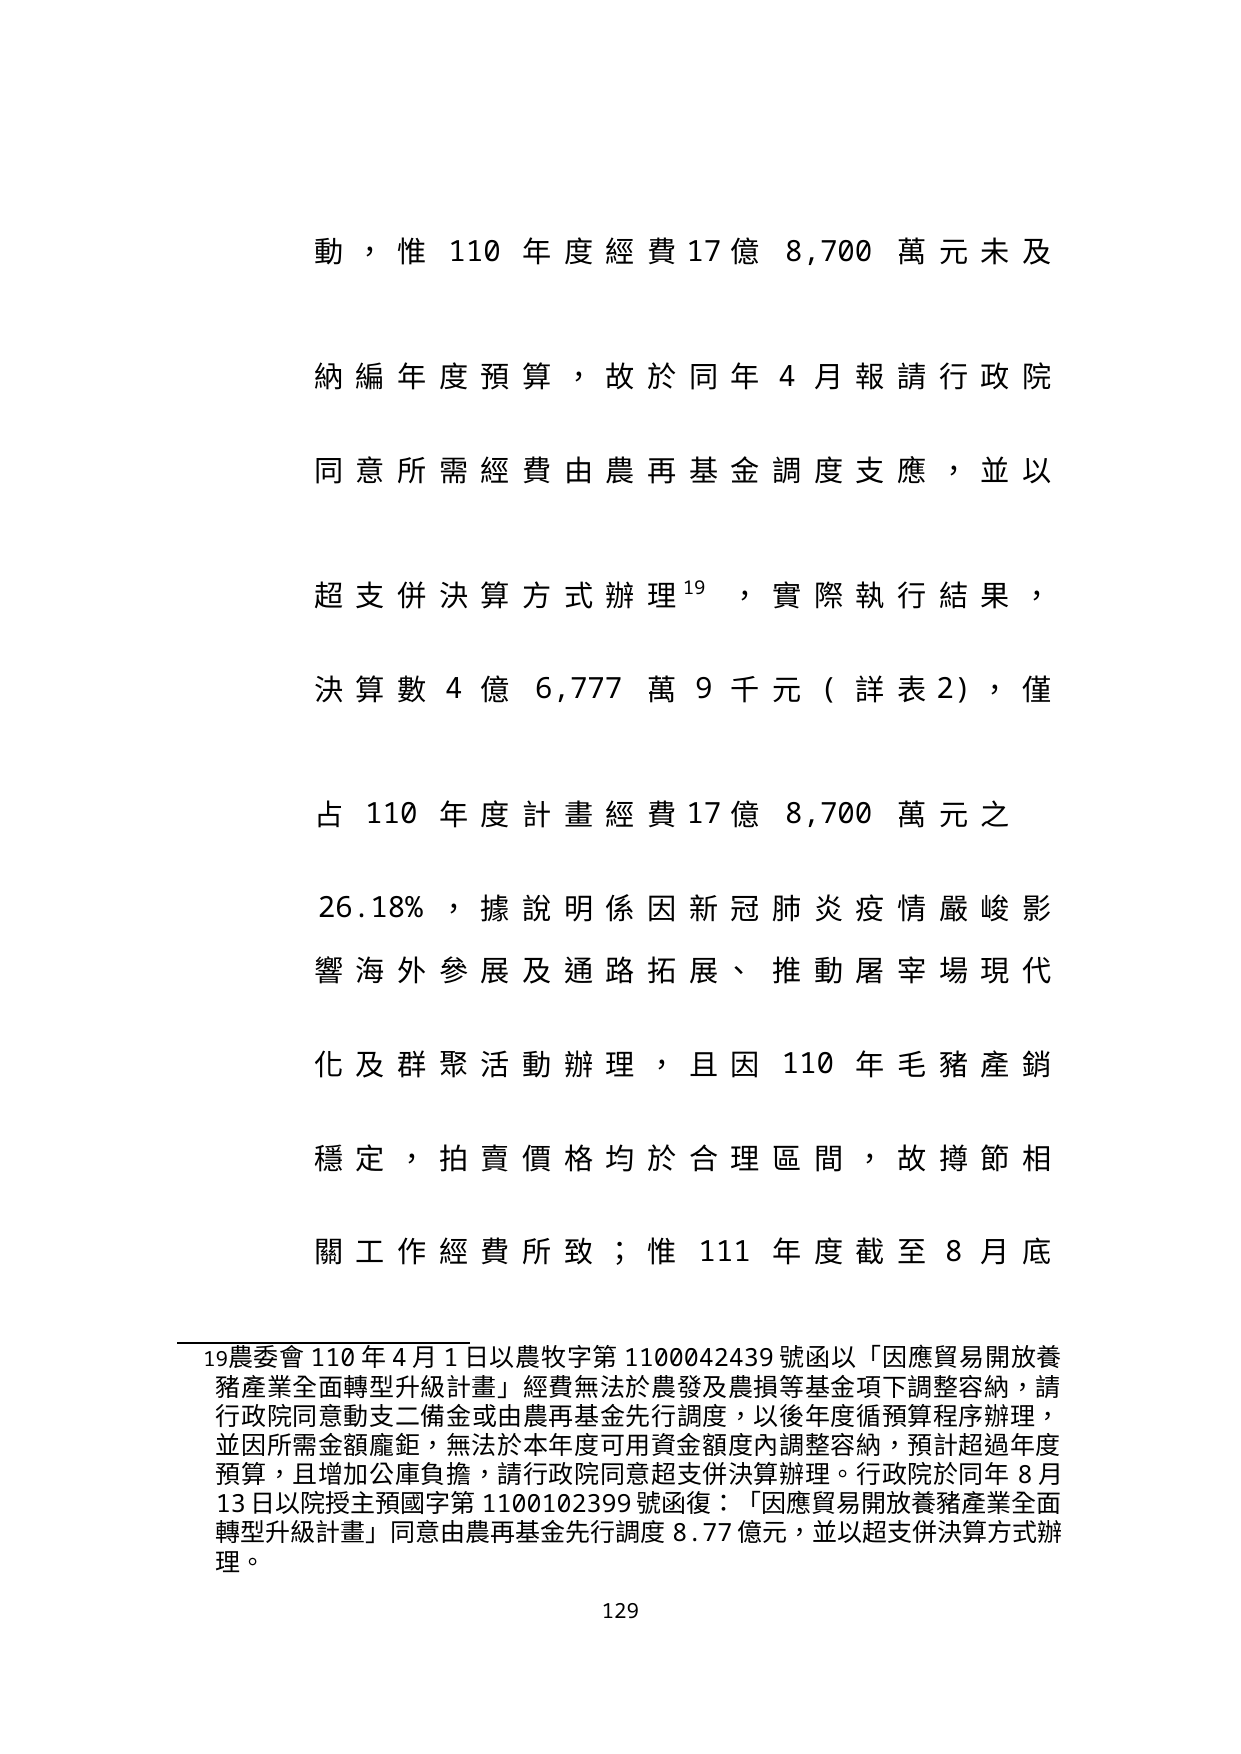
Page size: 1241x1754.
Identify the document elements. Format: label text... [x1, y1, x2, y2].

text 動，惟110年度經費17億8,700萬元未及納編年度預算，故於同年4月報請行政院同意所需經費由農再基金調度支應，並以超支併決算方式辦理，實際執行結果，決算數4億6,777萬9千元(詳表2)，僅占110年度計畫經費17億8,700萬元之26.18%，據說明係因新冠肺炎疫情嚴峻影響海外參展及通路拓展、推動屠宰場現代化及群聚活動辦理，且因110年毛豬產銷穩定，拍賣價格均於合理區間，故撙節相關工作經費所致；惟111年度截至8月底 [271, 177, 1058, 1302]
text 農委會110年4月1日以農牧字第1100042439號函以「因應貿易開放養豬產業全面轉型升級計畫」經費無法於農發及農損等基金項下調整容納，請行政院同意動支二備金或由農再基金先行調度，以後年度循預算程序辦理，並因所需金額龐鉅，無法於本年度可用資金額度內調整容納，預計超過年度預算，且增加公庫負擔，請行政院同意超支併決算辦理。行政院於同年8月13日以院授主預國字第1100102399號函復：「因應貿易開放養豬產業全面轉型升級計畫」同意由農再基金先行調度8.77億元，並以超支併決算方式辦理。 [203, 1343, 1063, 1577]
